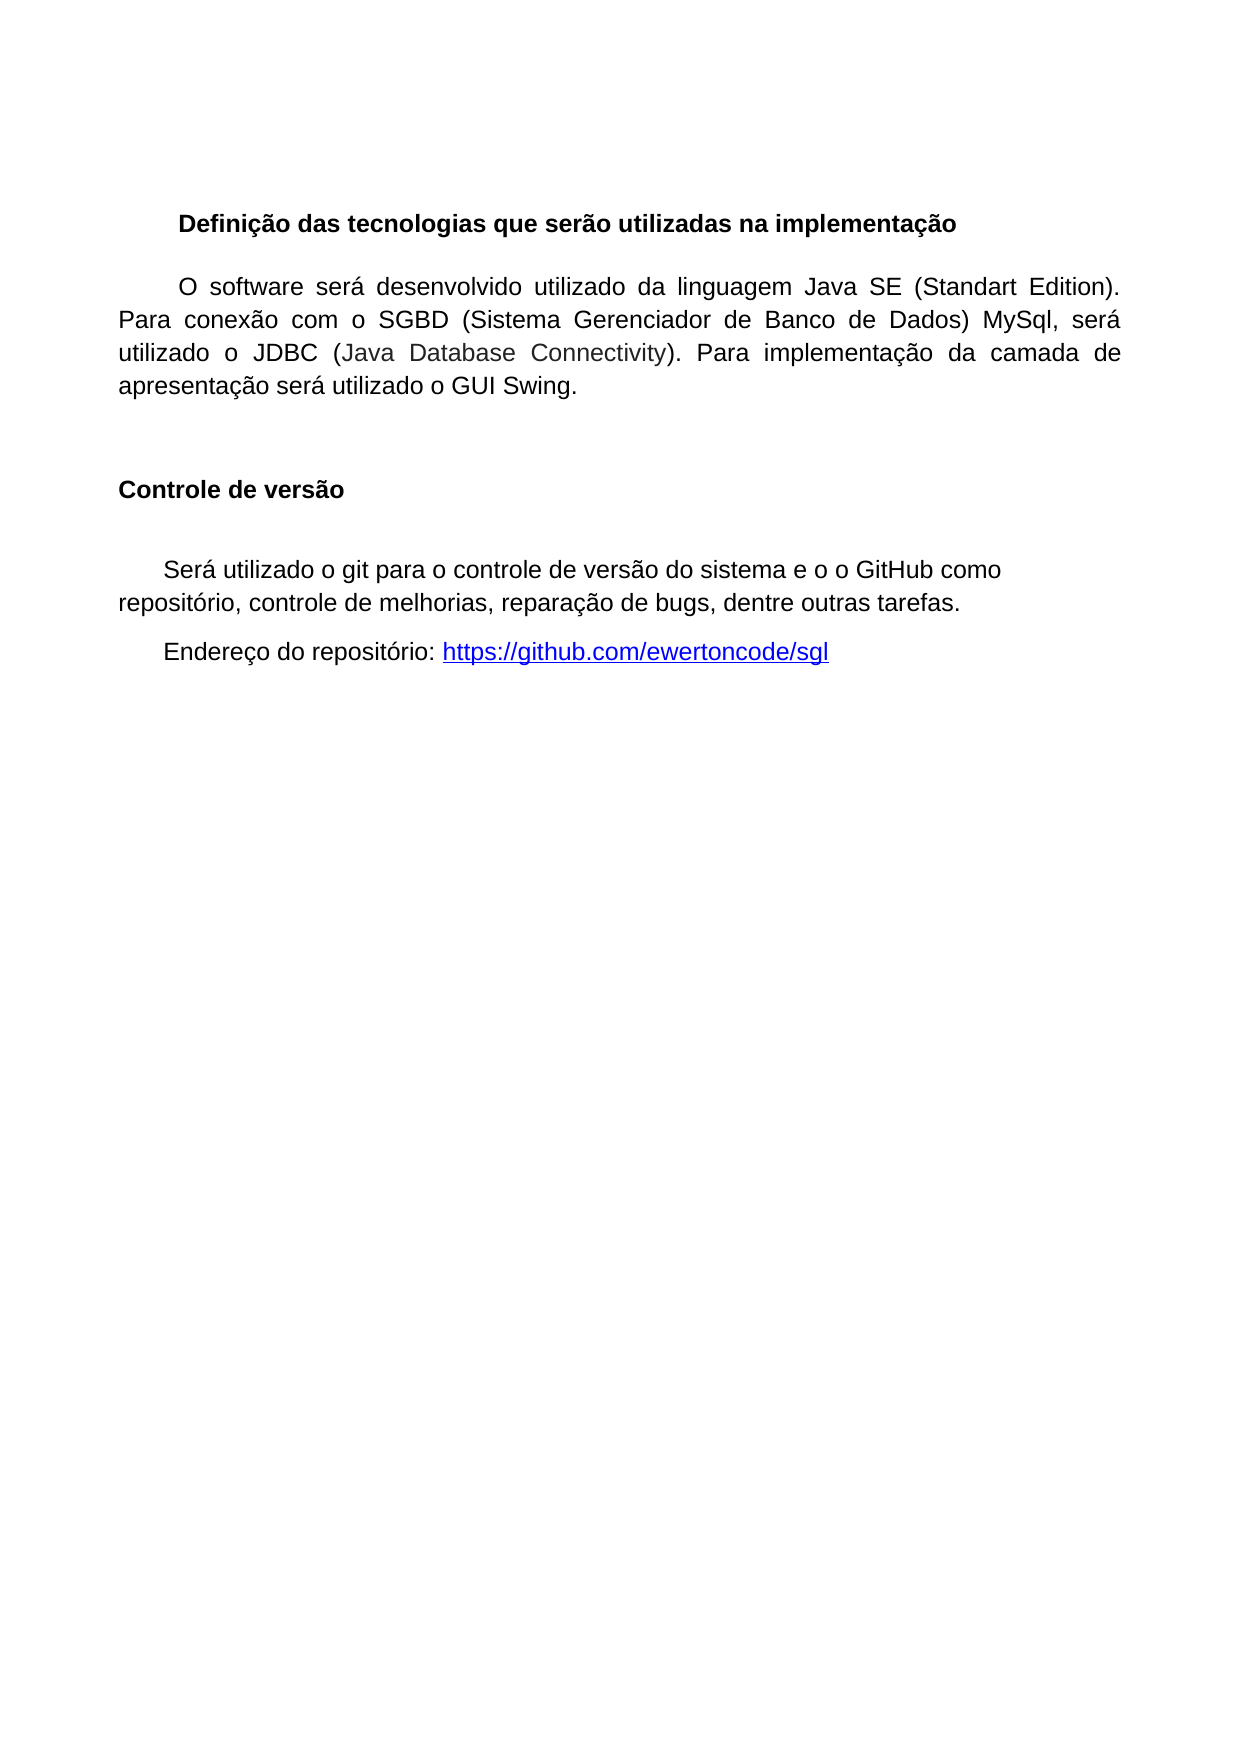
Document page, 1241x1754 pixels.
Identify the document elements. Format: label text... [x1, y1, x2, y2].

text Endereço do repositório: https://github.com/ewertoncode/sgl [118, 637, 1122, 666]
text O software será desenvolvido utilizado da linguagem Java SE (Standart Edition). Para conexão com o SGBD (Sistema Gerenciador de Banco de Dados) MySql, será utilizado o JDBC (Java Database Connectivity). Para implementação da camada de apresentação será utilizado o GUI Swing. [118, 272, 1122, 399]
text Será utilizado o git para o controle de versão do sistema e o o GitHub como repositório, controle de melhorias, reparação de bugs, dentre outras tarefas. [118, 555, 1122, 617]
text Definição das tecnologias que serão utilizadas na implementação [118, 209, 1122, 238]
text Controle de versão [118, 474, 1122, 503]
